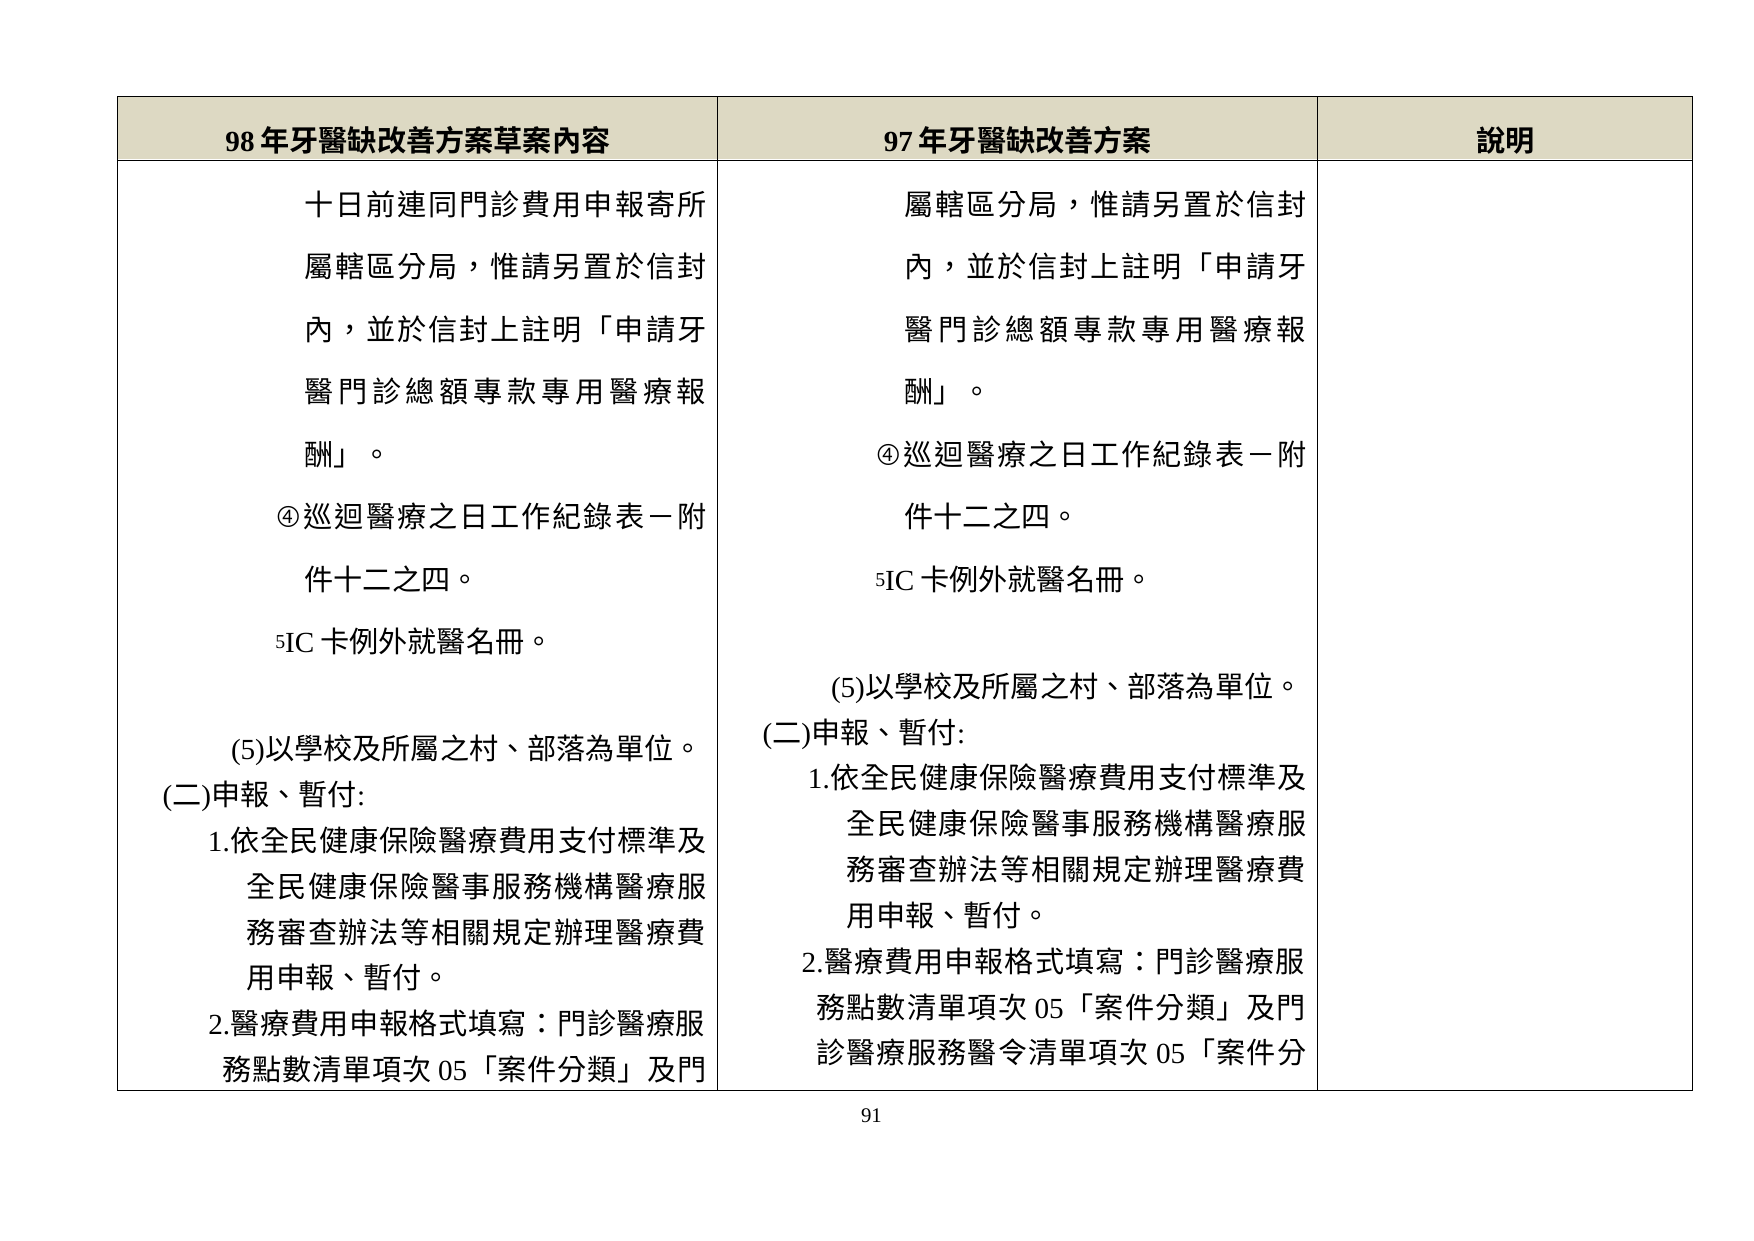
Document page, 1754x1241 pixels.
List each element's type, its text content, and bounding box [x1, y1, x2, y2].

table_header 97年牙醫缺改善方案 [718, 97, 1317, 159]
table_cell [1318, 161, 1692, 1090]
table_header 98年牙醫缺改善方案草案內容 [118, 97, 717, 159]
table_cell 屬轄區分局，惟請另置於信封內，並於信封上註明「申請牙醫門診總額專款專用醫療報酬」。 巡迴醫療之日工作紀錄表－附件十二之四。 5IC卡例外就醫名冊。 (5)以學校及所屬之村、部落為單位。 (二)申報、暫付: 1.依全民健康保險醫療費用支付標準及全民健康保險醫事服務機構醫療服務審查辦法等相關規定辦理醫療費用申報、暫付。 2.醫療費用申報格式填寫：門診醫療服務點數清單項次05「案件分類」及門診醫療服務醫令清單項次05「案件分 [718, 161, 1317, 1090]
table_header 說明 [1318, 97, 1692, 159]
table_cell 十日前連同門診費用申報寄所屬轄區分局，惟請另置於信封內，並於信封上註明「申請牙醫門診總額專款專用醫療報酬」。 巡迴醫療之日工作紀錄表－附件十二之四。 5IC卡例外就醫名冊。 (5)以學校及所屬之村、部落為單位。 (二)申報、暫付: 1.依全民健康保險醫療費用支付標準及全民健康保險醫事服務機構醫療服務審查辦法等相關規定辦理醫療費用申報、暫付。 2.醫療費用申報格式填寫：門診醫療服務點數清單項次05「案件分類」及門 [118, 161, 717, 1090]
